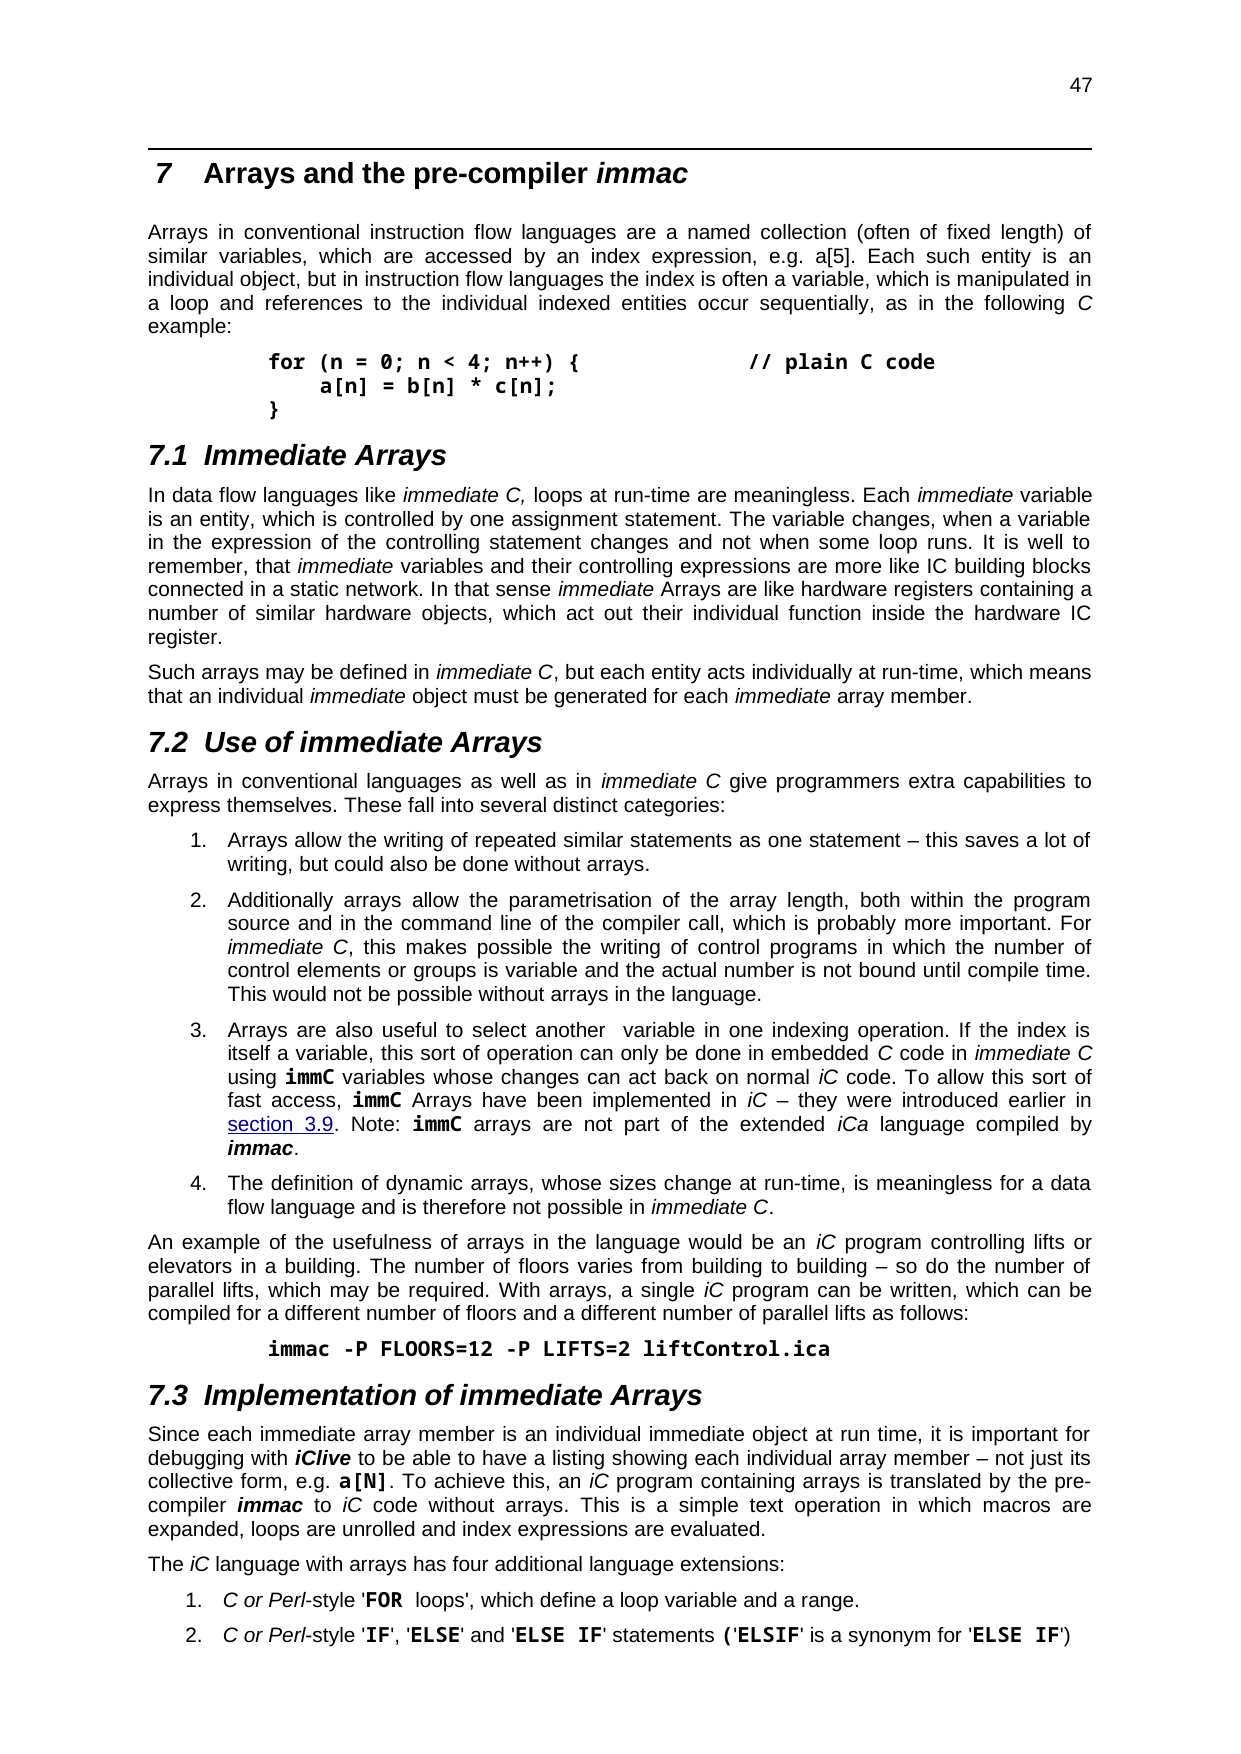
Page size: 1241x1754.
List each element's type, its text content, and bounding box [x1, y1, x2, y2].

text Such arrays may be defined in immediate C, but each entity acts individually at run-time, which means that an individual immediate object must be generated for each immediate array member. [148, 661, 1092, 708]
list Arrays are also useful to select another variable in one indexing operation. If the index is itself a variable, this sort of operation can only be done in embedded C code in immediate C using immC variables whose changes can act back on normal iC code. To allow this sort of fast access, immC Arrays have been implemented in iC – they were introduced earlier in section 3.9. Note: immC arrays are not part of the extended iCa language compiled by immac. [222, 1018, 1092, 1160]
text Arrays in conventional languages as well as in immediate C give programmers extra capabilities to express themselves. These fall into several distinct categories: [148, 770, 1092, 817]
list Arrays allow the writing of repeated similar statements as one statement – this saves a lot of writing, but could also be done without arrays. [222, 829, 1092, 876]
subtitle Use of immediate Arrays [148, 726, 1092, 758]
text for (n = 0; n < 4; n++) { // plain C code a[n] = b[n] * c[n]; } [268, 351, 1092, 421]
subtitle Immediate Arrays [148, 439, 1092, 472]
list C or Perl-style 'FOR loops', which define a loop variable and a range. [185, 1588, 1092, 1612]
subtitle Arrays and the pre-compiler immac [148, 150, 1092, 197]
text The iC language with arrays has four additional language extensions: [148, 1553, 1092, 1576]
subtitle Implementation of immediate Arrays [148, 1378, 1092, 1411]
text Arrays in conventional instruction flow languages are a named collection (often of fixed length) of similar variables, which are accessed by an index expression, e.g. a[5]. Each such entity is an individual object, but in instruction flow languages the index is often a variable, which is manipulated in a loop and references to the individual indexed entities occur sequentially, as in the following C example: [148, 221, 1092, 339]
text immac -P FLOORS=12 -P LIFTS=2 liftControl.ica [268, 1337, 1092, 1361]
list C or Perl-style 'IF', 'ELSE' and 'ELSE IF' statements ('ELSIF' is a synonym for 'ELSE IF') [185, 1624, 1092, 1647]
text An example of the usefulness of arrays in the language would be an iC program controlling lifts or elevators in a building. The number of floors varies from building to building – so do the number of parallel lifts, which may be required. With arrays, a single iC program can be written, which can be compiled for a different number of floors and a different number of parallel lifts as follows: [148, 1231, 1092, 1325]
list The definition of dynamic arrays, whose sizes change at run-time, is meaningless for a data flow language and is therefore not possible in immediate C. [222, 1172, 1092, 1219]
text Since each immediate array member is an individual immediate object at run time, it is important for debugging with iClive to be able to have a listing showing each individual array member – not just its collective form, e.g. a[N]. To achieve this, an iC program containing arrays is translated by the pre-compiler immac to iC code without arrays. This is a simple text operation in which macros are expanded, loops are unrolled and index expressions are evaluated. [148, 1423, 1092, 1541]
list Additionally arrays allow the parametrisation of the array length, both within the program source and in the command line of the compiler call, which is probably more important. For immediate C, this makes possible the writing of control programs in which the number of control elements or groups is variable and the actual number is not bound until compile time. This would not be possible without arrays in the language. [222, 888, 1092, 1006]
text In data flow languages like immediate C, loops at run-time are meaningless. Each immediate variable is an entity, which is controlled by one assignment statement. The variable changes, when a variable in the expression of the controlling statement changes and not when some loop runs. It is well to remember, that immediate variables and their controlling expressions are more like IC building blocks connected in a static network. In that sense immediate Arrays are like hardware registers containing a number of similar hardware objects, which act out their individual function inside the hardware IC register. [148, 483, 1092, 649]
